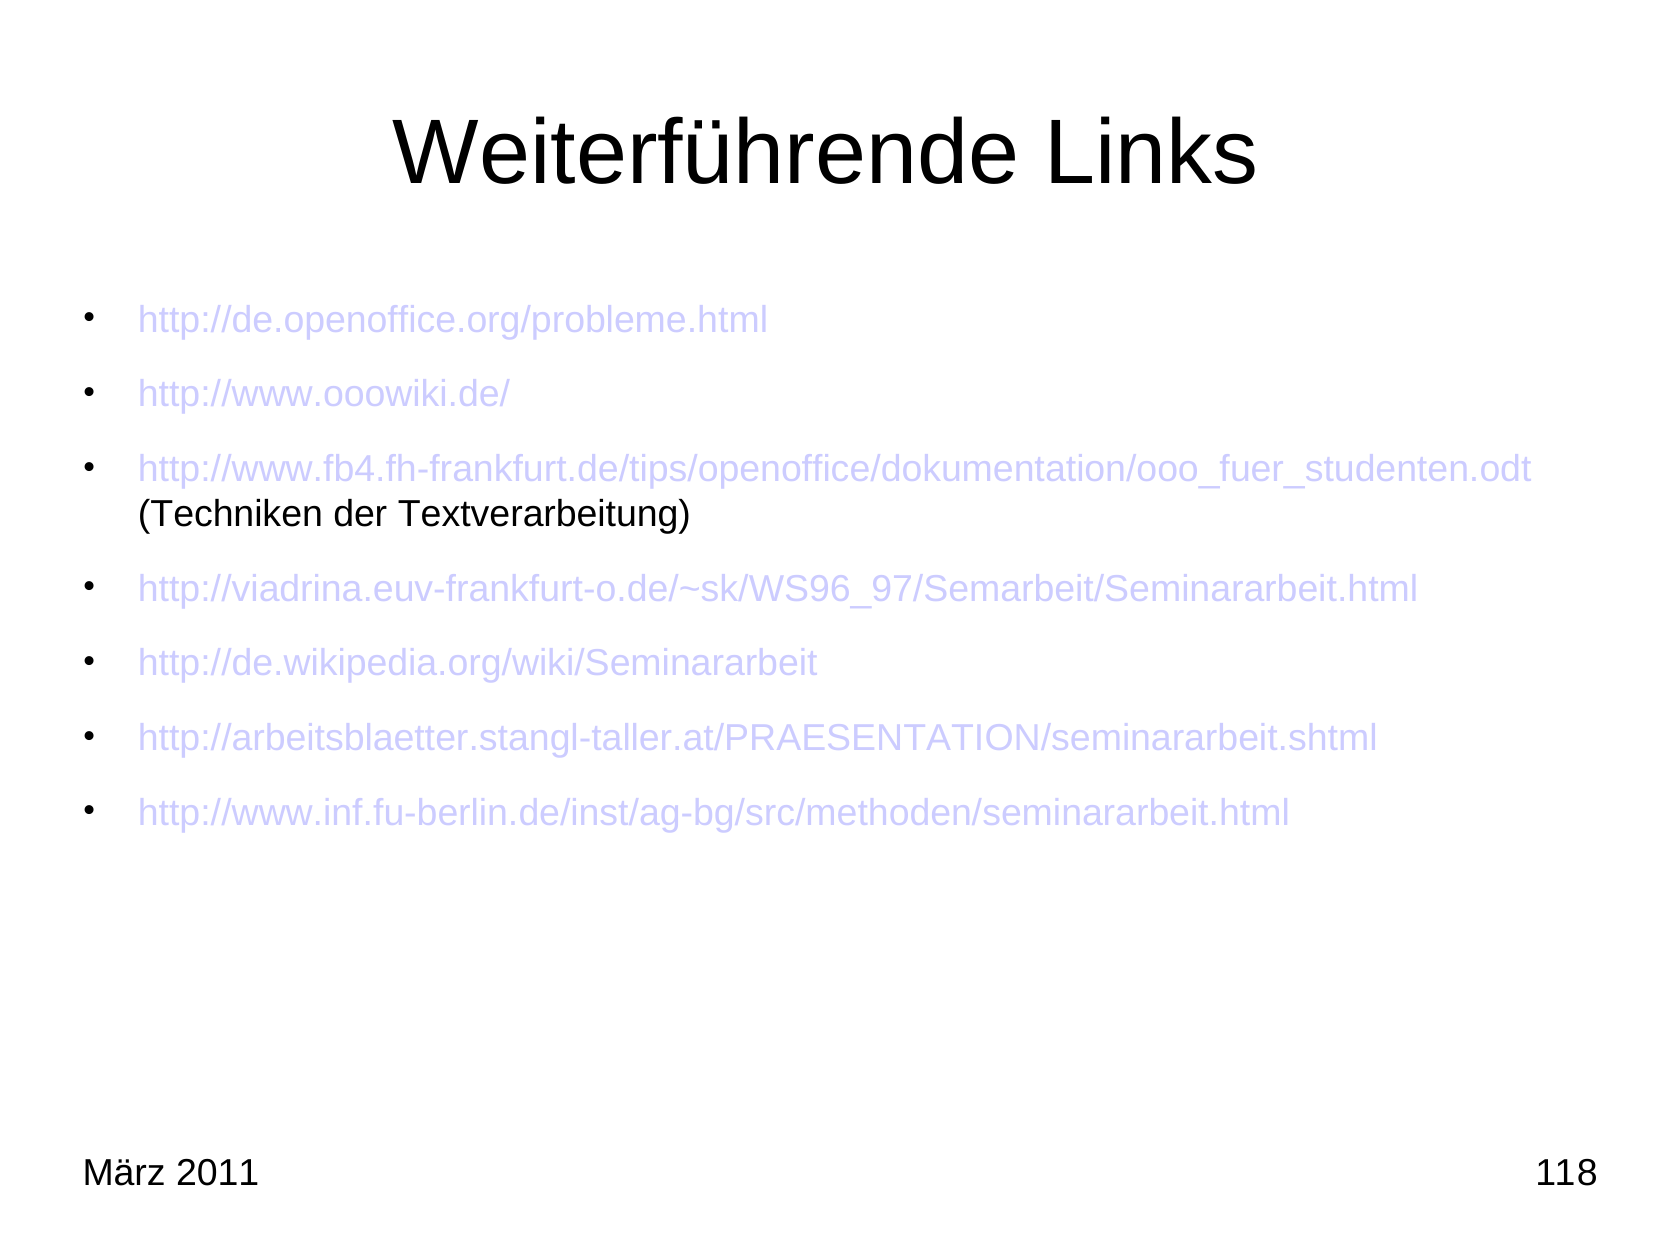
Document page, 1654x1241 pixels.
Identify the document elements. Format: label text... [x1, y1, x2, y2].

title Weiterführende Links [82, 49, 1571, 257]
list http://de.openoffice.org/probleme.html http://www.ooowiki.de/ http://www.fb4.fh-frankfurt.de/tips/openoffice/dokumentation/ooo_fuer_studenten.odt (Techniken der Textverarbeitung) http://viadrina.euv-frankfurt-o.de/~sk/WS96_97/Semarbeit/Seminararbeit.html http://de.wikipedia.org/wiki/Seminararbeit http://arbeitsblaetter.stangl-taller.at/PRAESENTATION/seminararbeit.shtml http://www.inf.fu-berlin.de/inst/ag-bg/src/methoden/seminararbeit.html [82, 290, 1571, 1109]
